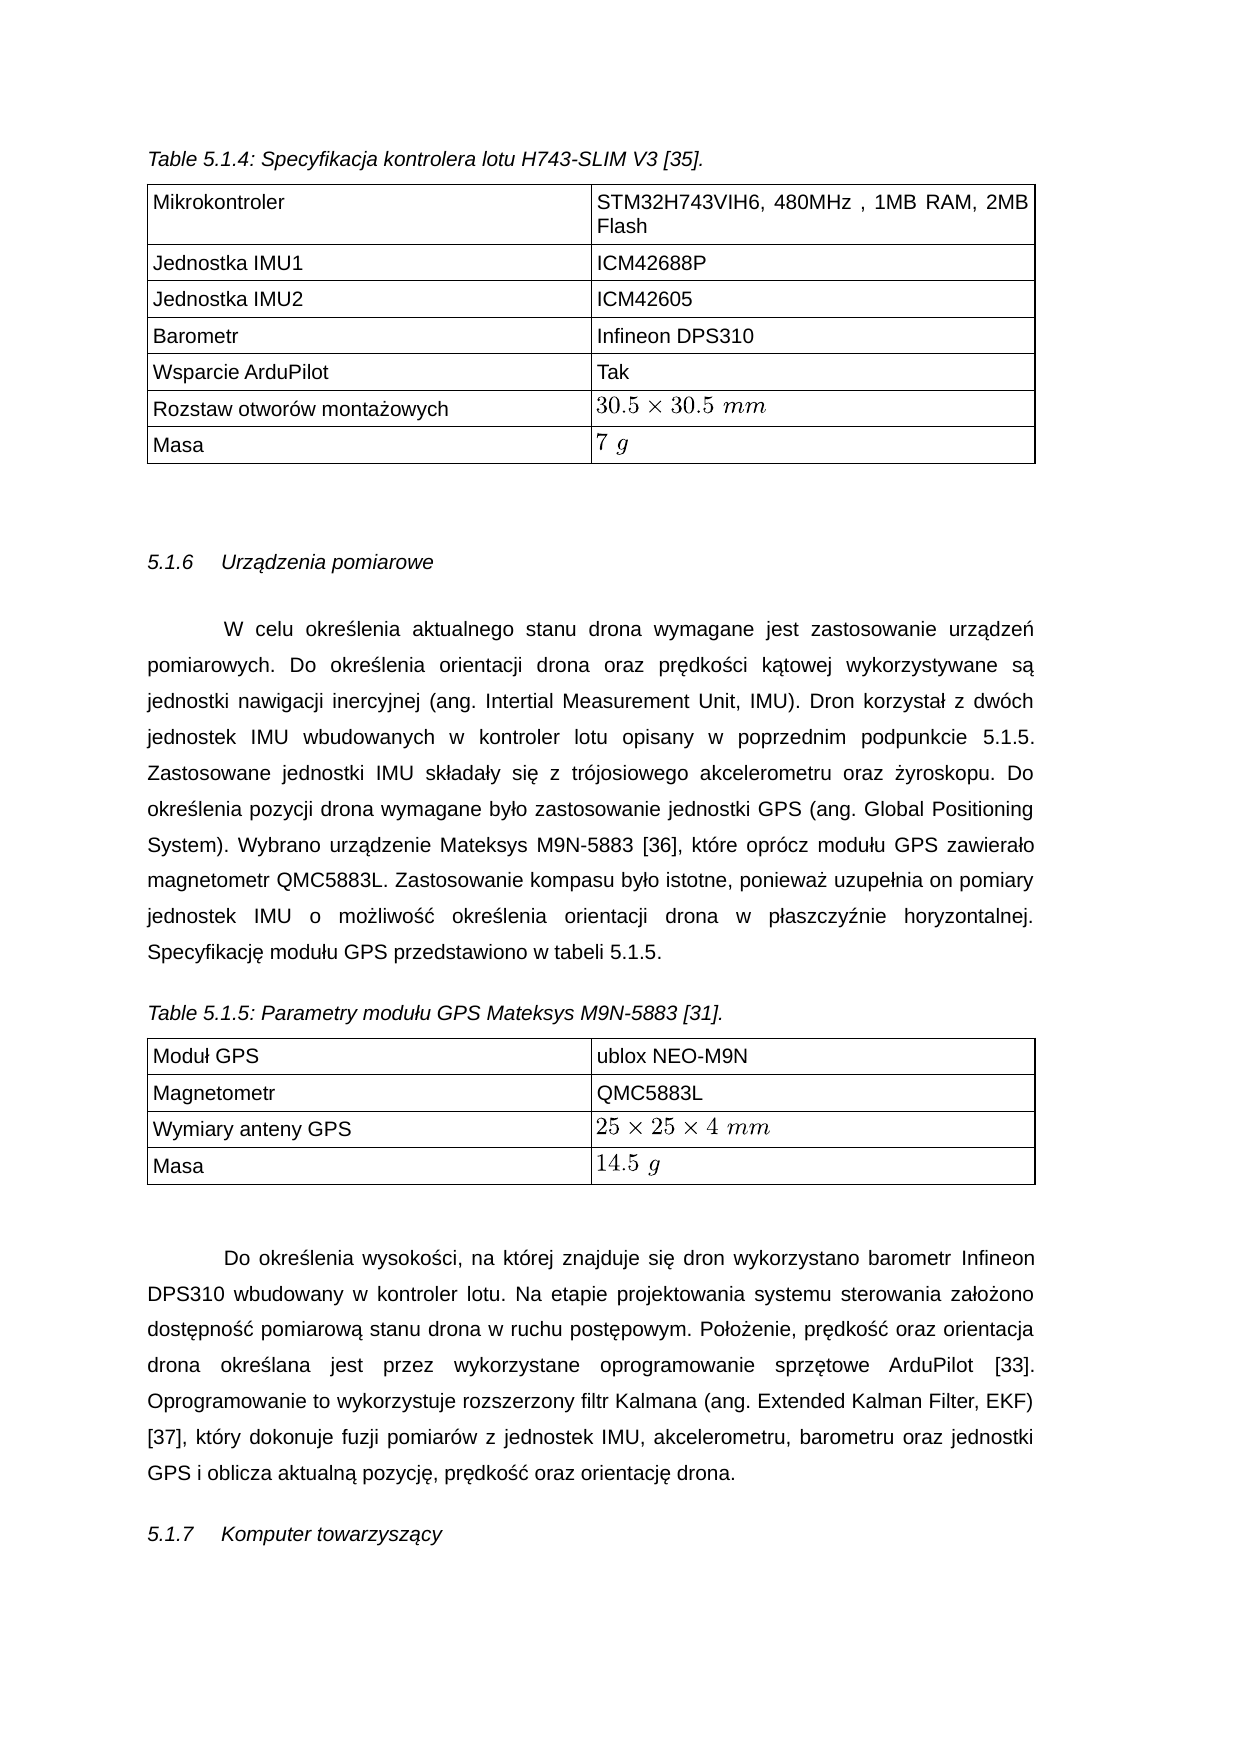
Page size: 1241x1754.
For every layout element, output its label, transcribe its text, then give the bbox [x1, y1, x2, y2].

table_cell Rozstaw otworów montażowych [148, 391, 591, 426]
table_cell [592, 1112, 1034, 1147]
table_header Mikrokontroler [148, 185, 591, 244]
table_cell ICM42605 [592, 281, 1034, 317]
text W celu określenia aktualnego stanu drona wymagane jest zastosowanie urządzeń pomiarowych. Do określenia orientacji drona oraz prędkości kątowej wykorzystywane są jednostki nawigacji inercyjnej (ang. Intertial Measurement Unit, IMU). Dron korzystał z dwóch jednostek IMU wbudowanych w kontroler lotu opisany w poprzednim podpunkcie 5.1.5. Zastosowane jednostki IMU składały się z trójosiowego akcelerometru oraz żyroskopu. Do określenia pozycji drona wymagane było zastosowanie jednostki GPS (ang. Global Positioning System). Wybrano urządzenie Mateksys M9N-5883 [36], które oprócz modułu GPS zawierało magnetometr QMC5883L. Zastosowanie kompasu było istotne, ponieważ uzupełnia on pomiary jednostek IMU o możliwość określenia orientacji drona w płaszczyźnie horyzontalnej. Specyfikację modułu GPS przedstawiono w tabeli 5.1.5. [147, 617, 1035, 964]
table_header ublox NEO-M9N [592, 1039, 1034, 1074]
table_cell [592, 427, 1034, 463]
table_cell Tak [592, 354, 1034, 390]
table_cell Wsparcie ArduPilot [148, 354, 591, 390]
table_cell ICM42688P [592, 245, 1034, 280]
text Table 5.1.5: Parametry modułu GPS Mateksys M9N-5883 [31]. [147, 1001, 1035, 1025]
table_cell Masa [148, 427, 591, 463]
text Do określenia wysokości, na której znajduje się dron wykorzystano barometr Infineon DPS310 wbudowany w kontroler lotu. Na etapie projektowania systemu sterowania założono dostępność pomiarową stanu drona w ruchu postępowym. Położenie, prędkość oraz orientacja drona określana jest przez wykorzystane oprogramowanie sprzętowe ArduPilot [33]. Oprogramowanie to wykorzystuje rozszerzony filtr Kalmana (ang. Extended Kalman Filter, EKF) [37], który dokonuje fuzji pomiarów z jednostek IMU, akcelerometru, barometru oraz jednostki GPS i oblicza aktualną pozycję, prędkość oraz orientację drona. [147, 1245, 1035, 1485]
table_cell [592, 391, 1034, 426]
subtitle Urządzenia pomiarowe [147, 549, 1035, 573]
table_cell Masa [148, 1148, 591, 1183]
subtitle Komputer towarzyszący [147, 1522, 1035, 1546]
table_cell QMC5883L [592, 1075, 1034, 1111]
table_header STM32H743VIH6, 480MHz , 1MB RAM, 2MB Flash [592, 185, 1034, 244]
table_cell Jednostka IMU1 [148, 245, 591, 280]
table_cell [592, 1148, 1034, 1183]
text Table 5.1.4: Specyfikacja kontrolera lotu H743-SLIM V3 [35]. [147, 147, 1035, 171]
table_cell Magnetometr [148, 1075, 591, 1111]
table_cell Wymiary anteny GPS [148, 1112, 591, 1147]
table_cell Infineon DPS310 [592, 318, 1034, 353]
table_header Moduł GPS [148, 1039, 591, 1074]
table_cell Jednostka IMU2 [148, 281, 591, 317]
table_cell Barometr [148, 318, 591, 353]
